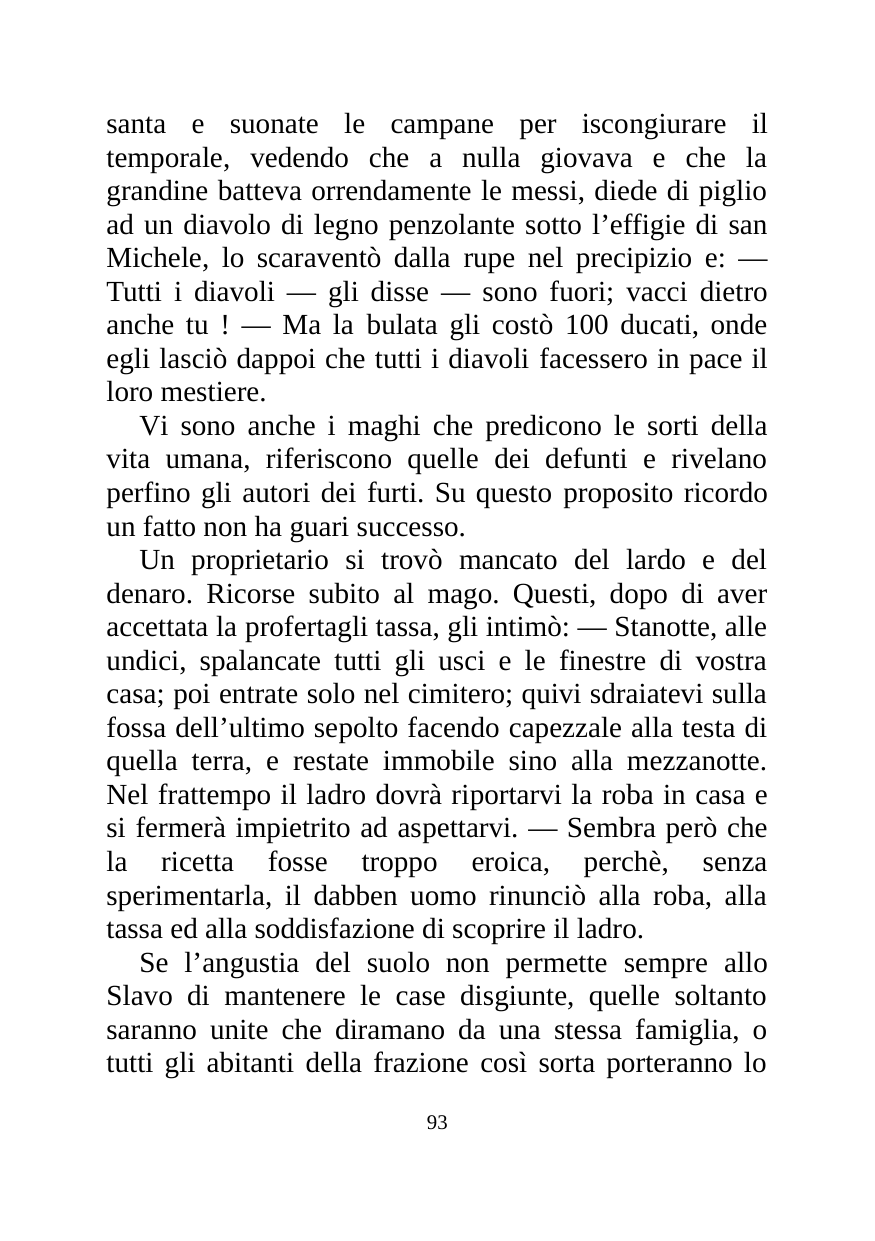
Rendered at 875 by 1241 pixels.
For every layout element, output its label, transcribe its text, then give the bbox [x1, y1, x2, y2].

text Un proprietario si trovò mancato del lardo e del denaro. Ricorse subito al mago. Questi, dopo di aver accettata la profertagli tassa, gli intimò: — Stanotte, alle undici, spalancate tutti gli usci e le finestre di vostra casa; poi entrate solo nel cimitero; quivi sdraiatevi sulla fossa dell’ultimo sepolto facendo capezzale alla testa di quella terra, e restate immobile sino alla mezzanotte. Nel frattempo il ladro dovrà riportarvi la roba in casa e si fermerà impietrito ad aspettarvi. — Sembra però che la ricetta fosse troppo eroica, perchè, senza sperimentarla, il dabben uomo rinunciò alla roba, alla tassa ed alla soddisfazione di scoprire il ladro. [106, 542, 768, 945]
text Vi sono anche i maghi che predicono le sorti della vita umana, riferiscono quelle dei defunti e rivelano perfino gli autori dei furti. Su questo proposito ricordo un fatto non ha guari successo. [106, 408, 768, 542]
text Se l’angustia del suolo non permette sempre allo Slavo di mantenere le case disgiunte, quelle soltanto saranno unite che diramano da una stessa famiglia, o tutti gli abitanti della frazione così sorta porteranno lo [106, 945, 768, 1079]
text santa e suonate le campane per iscongiurare il temporale, vedendo che a nulla giovava e che la grandine batteva orrendamente le messi, diede di piglio ad un diavolo di legno penzolante sotto l’effigie di san Michele, lo scaraventò dalla rupe nel precipizio e: — Tutti i diavoli — gli disse — sono fuori; vacci dietro anche tu ! — Ma la bulata gli costò 100 ducati, onde egli lasciò dappoi che tutti i diavoli facessero in pace il loro mestiere. [106, 106, 768, 408]
